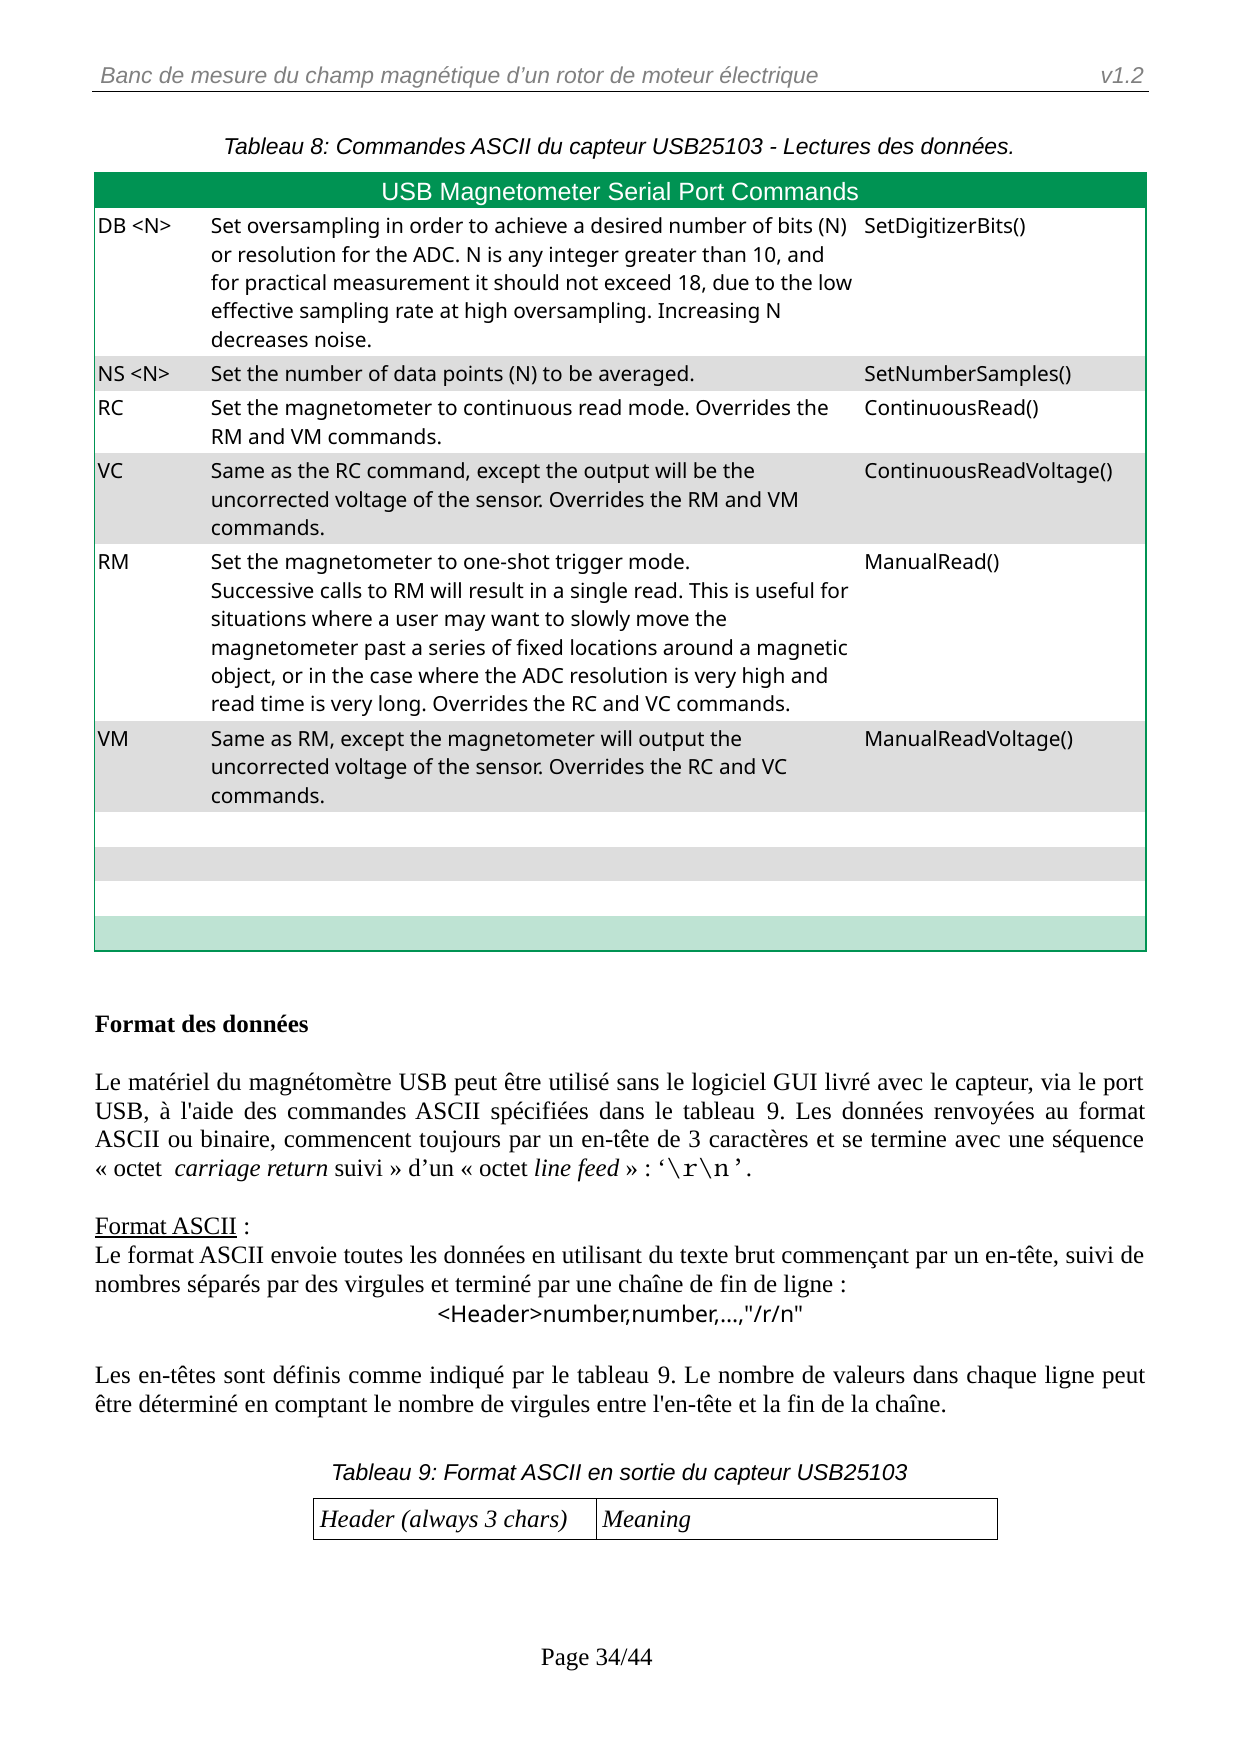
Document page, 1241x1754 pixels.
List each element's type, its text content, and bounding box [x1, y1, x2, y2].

table_cell RC [95, 391, 208, 453]
table_cell Set the number of data points (N) to be averaged. [208, 356, 861, 391]
table_cell [861, 847, 1145, 881]
text <Header>number,number,…,"/r/n" [94, 1298, 1146, 1360]
table_cell [95, 812, 208, 847]
text Format ASCII : [94, 1211, 1146, 1240]
text Tableau 9: Format ASCII en sortie du capteur USB25103 [94, 1459, 1146, 1485]
text Le matériel du magnétomètre USB peut être utilisé sans le logiciel GUI livré avec le capteur, via le port USB, à l'aide des commandes ASCII spécifiées dans le tableau 9. Les données renvoyées au format ASCII ou binaire, commencent toujours par un en-tête de 3 caractères et se termine avec une séquence « octet carriage return suivi » d’un « octet line feed » : ‘\r\n’. [94, 1067, 1146, 1183]
table_header USB Magnetometer Serial Port Commands [95, 174, 1145, 208]
table_cell Set the magnetometer to continuous read mode. Overrides the RM and VM commands. [208, 391, 861, 453]
table_cell [208, 812, 861, 847]
table_cell [861, 916, 1145, 950]
table_cell VC [95, 453, 208, 544]
table_cell [95, 847, 208, 881]
table_cell NS <N> [95, 356, 208, 391]
table_cell SetDigitizerBits() [861, 208, 1145, 356]
table_cell Same as RM, except the magnetometer will output the uncorrected voltage of the sensor. Overrides the RC and VC commands. [208, 721, 861, 812]
table_cell DB <N> [95, 208, 208, 356]
table_cell ContinuousRead() [861, 391, 1145, 453]
table_cell [208, 916, 861, 950]
text Les en-têtes sont définis comme indiqué par le tableau 9. Le nombre de valeurs dans chaque ligne peut être déterminé en comptant le nombre de virgules entre l'en-tête et la fin de la chaîne. [94, 1360, 1146, 1418]
table_cell [208, 881, 861, 916]
table_cell VM [95, 721, 208, 812]
table_header Header (always 3 chars) [314, 1499, 596, 1539]
table_cell [861, 812, 1145, 847]
table_cell ContinuousReadVoltage() [861, 453, 1145, 544]
table_cell [95, 881, 208, 916]
table_cell [95, 916, 208, 950]
table_header Meaning [597, 1499, 997, 1539]
table_cell Set oversampling in order to achieve a desired number of bits (N) or resolution for the ADC. N is any integer greater than 10, and for practical measurement it should not exceed 18, due to the low effective sampling rate at high oversampling. Increasing N decreases noise. [208, 208, 861, 356]
text Tableau 8: Commandes ASCII du capteur USB25103 - Lectures des données. [94, 133, 1146, 160]
text Format des données [94, 1009, 1146, 1038]
table_cell [208, 847, 861, 881]
table_cell ManualRead() [861, 545, 1145, 721]
text Le format ASCII envoie toutes les données en utilisant du texte brut commençant par un en-tête, suivi de nombres séparés par des virgules et terminé par une chaîne de fin de ligne : [94, 1240, 1146, 1298]
table_cell ManualReadVoltage() [861, 721, 1145, 812]
table_cell Set the magnetometer to one-shot trigger mode. Successive calls to RM will result in a single read. This is useful for situations where a user may want to slowly move the magnetometer past a series of fixed locations around a magnetic object, or in the case where the ADC resolution is very high and read time is very long. Overrides the RC and VC commands. [208, 545, 861, 721]
table_cell RM [95, 545, 208, 721]
table_cell Same as the RC command, except the output will be the uncorrected voltage of the sensor. Overrides the RM and VM commands. [208, 453, 861, 544]
table_cell SetNumberSamples() [861, 356, 1145, 391]
table_cell [861, 881, 1145, 916]
